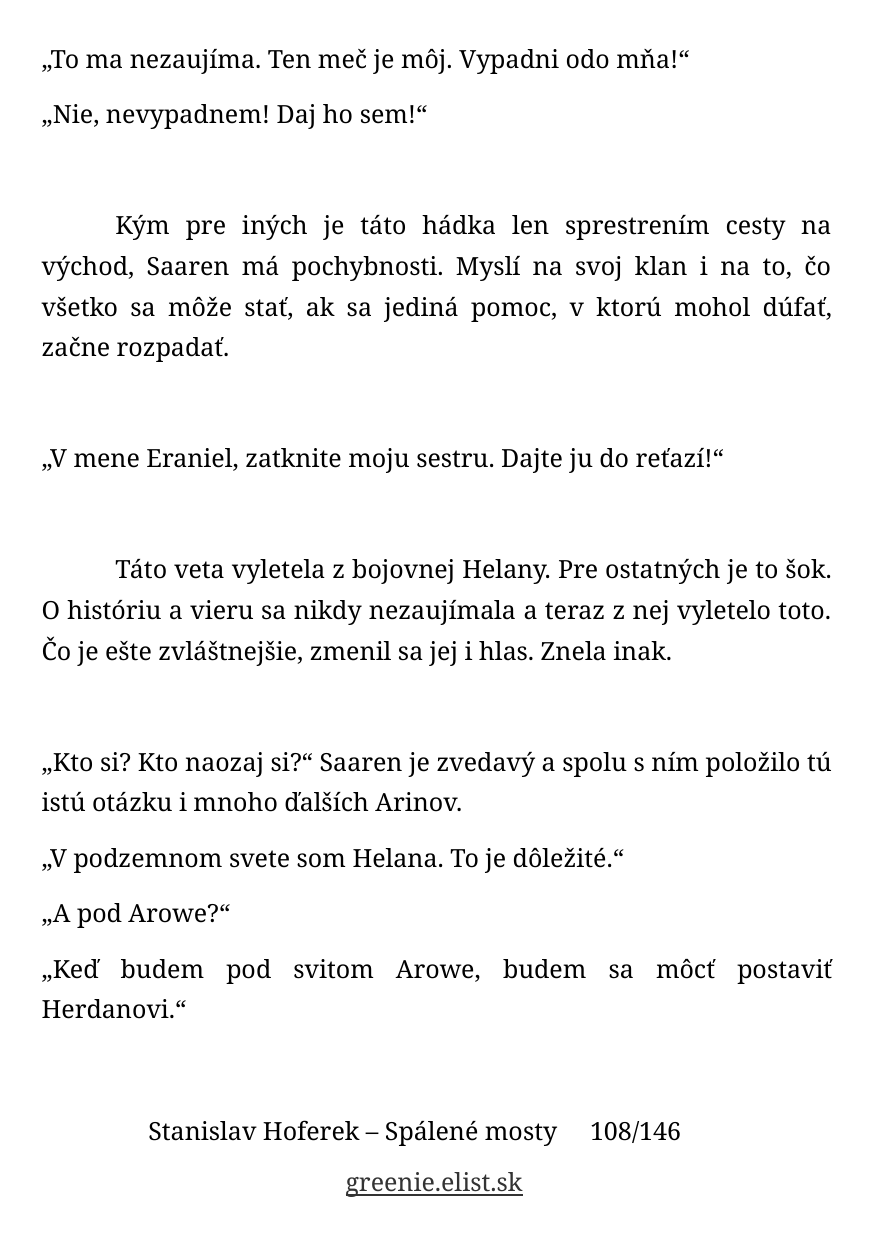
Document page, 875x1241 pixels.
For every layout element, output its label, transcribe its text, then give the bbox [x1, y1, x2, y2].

text Kým pre iných je táto hádka len sprestrením cesty na východ, Saaren má pochybnosti. Myslí na svoj klan i na to, čo všetko sa môže stať, ak sa jediná pomoc, v ktorú mohol dúfať, začne rozpadať. [41, 208, 833, 364]
text „Nie, nevypadnem! Daj ho sem!“ [41, 97, 833, 131]
text „V podzemnom svete som Helana. To je dôležité.“ [41, 841, 833, 874]
text Táto veta vyletela z bojovnej Helany. Pre ostatných je to šok. O históriu a vieru sa nikdy nezaujímala a teraz z nej vyletelo toto. Čo je ešte zvláštnejšie, zmenil sa jej i hlas. Znela inak. [41, 552, 833, 667]
text „To ma nezaujíma. Ten meč je môj. Vypadni odo mňa!“ [41, 41, 833, 75]
text „A pod Arowe?“ [41, 896, 833, 930]
text „Keď budem pod svitom Arowe, budem sa môcť postaviť Herdanovi.“ [41, 951, 833, 1026]
text „V mene Eraniel, zatknite moju sestru. Dajte ju do reťazí!“ [41, 441, 833, 475]
text „Kto si? Kto naozaj si?“ Saaren je zvedavý a spolu s ním položilo tú istú otázku i mnoho ďalších Arinov. [41, 744, 833, 819]
